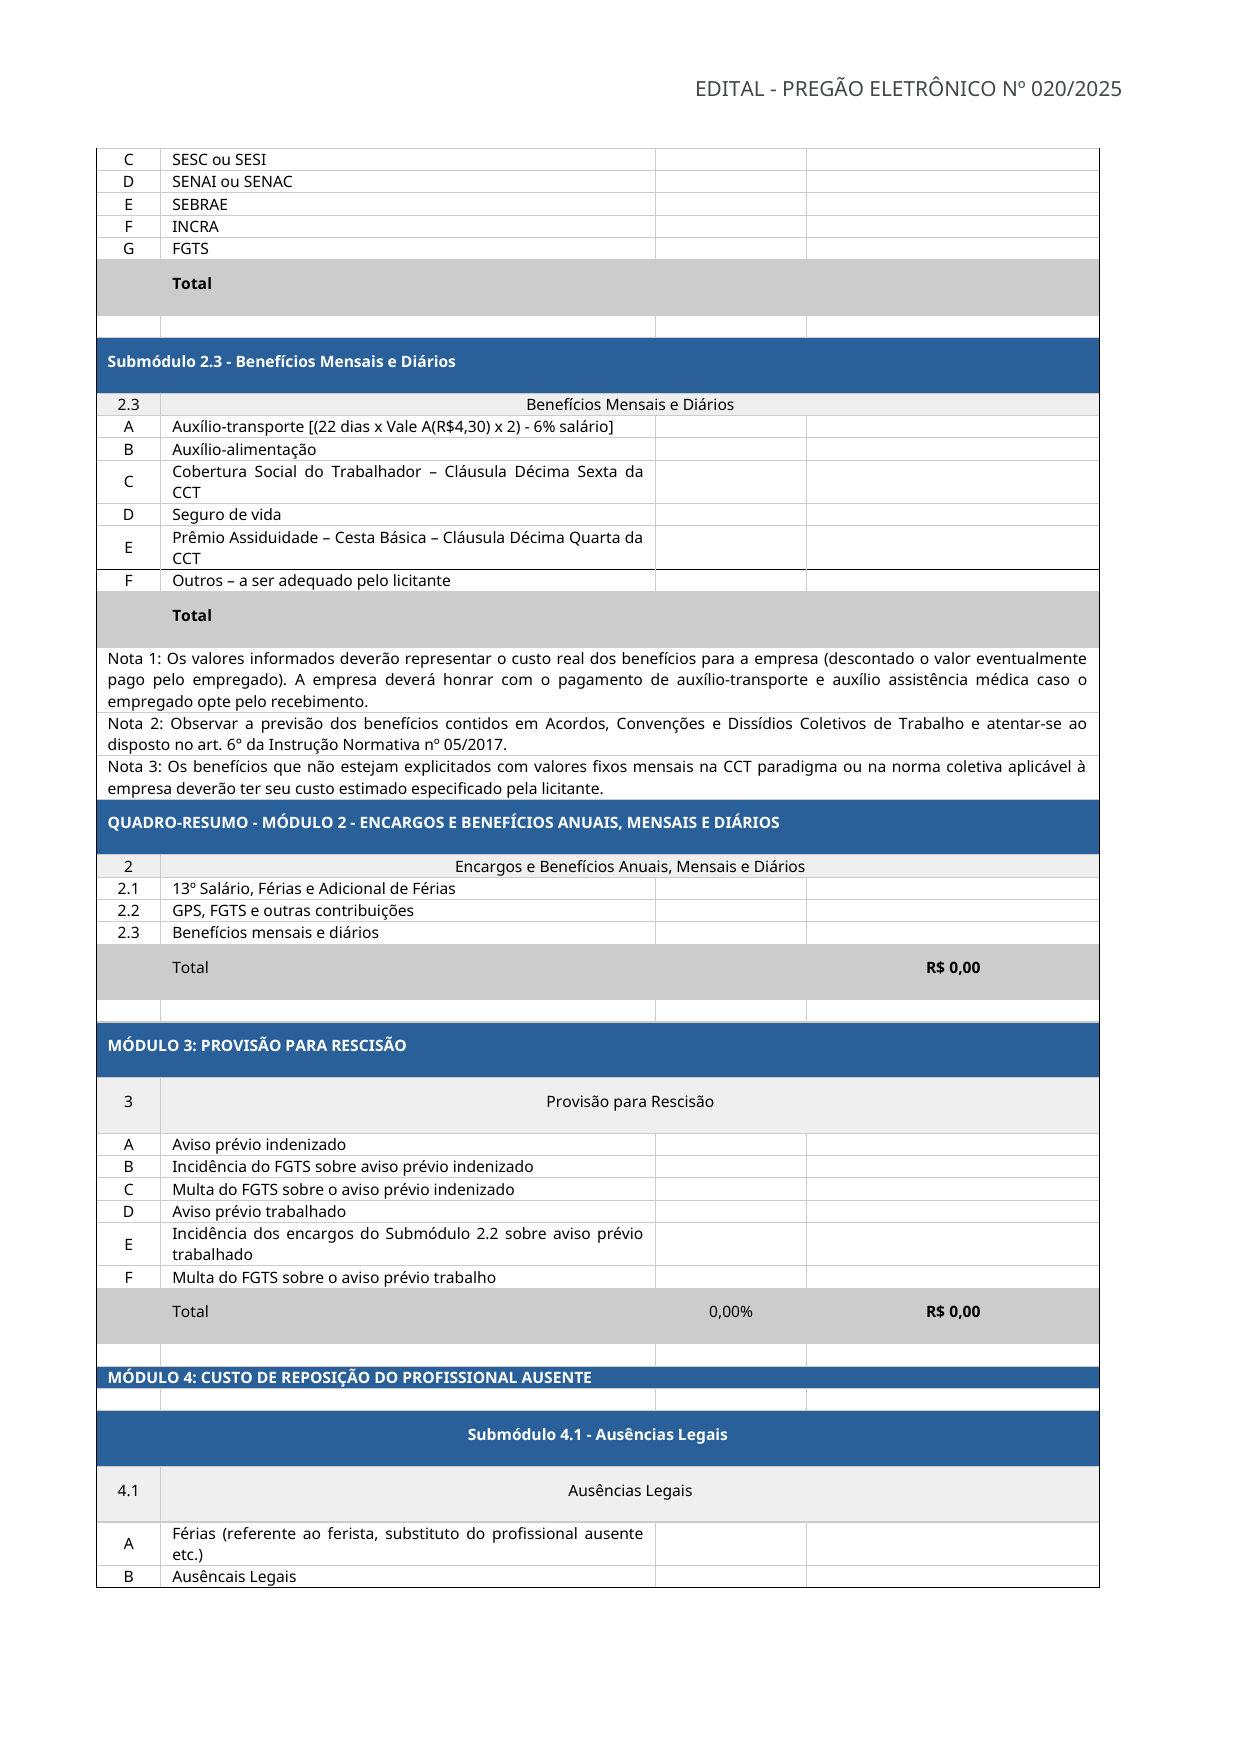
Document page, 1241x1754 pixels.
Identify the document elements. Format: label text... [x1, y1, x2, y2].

table_cell F [97, 570, 160, 591]
table_cell Multa do FGTS sobre o aviso prévio indenizado [161, 1178, 655, 1199]
table_cell [161, 1344, 655, 1366]
table_cell [807, 900, 1099, 921]
table_cell Nota 2: Observar a previsão dos benefícios contidos em Acordos, Convenções e Dissídios Coletivos de Trabalho e atentar-se ao disposto no art. 6° da Instrução Normativa nº 05/2017. [97, 713, 1099, 755]
table_cell [656, 504, 806, 525]
table_cell A [97, 1134, 160, 1155]
table_cell [656, 216, 806, 237]
table_cell [161, 1000, 655, 1021]
table_cell [97, 1000, 160, 1021]
table_cell E [97, 193, 160, 214]
table_cell SESC ou SESI [161, 149, 655, 170]
table_cell [807, 1000, 1099, 1021]
table_cell [807, 416, 1099, 437]
table_cell [656, 260, 806, 315]
table_cell Submódulo 4.1 - Ausências Legais [97, 1411, 1099, 1466]
table_cell MÓDULO 4: CUSTO DE REPOSIÇÃO DO PROFISSIONAL AUSENTE [97, 1367, 1099, 1388]
table_cell [97, 592, 160, 647]
table_cell [656, 526, 806, 569]
table_cell [807, 1178, 1099, 1199]
table_cell Prêmio Assiduidade – Cesta Básica – Cláusula Décima Quarta da CCT [161, 526, 655, 569]
table_cell Seguro de vida [161, 504, 655, 525]
table_cell [807, 438, 1099, 459]
table_cell [656, 1000, 806, 1021]
table_cell [807, 1566, 1099, 1587]
table_cell [807, 316, 1099, 337]
table_cell Outros – a ser adequado pelo licitante [161, 570, 655, 591]
table_cell B [97, 1566, 160, 1587]
table_cell Multa do FGTS sobre o aviso prévio trabalho [161, 1266, 655, 1288]
table_cell C [97, 461, 160, 503]
table_cell [807, 878, 1099, 899]
table_cell [807, 1523, 1099, 1565]
table_cell [656, 1178, 806, 1199]
table_cell 4.1 [97, 1467, 160, 1521]
table_cell [807, 238, 1099, 259]
table_cell E [97, 1223, 160, 1265]
table_cell [656, 238, 806, 259]
table_cell SEBRAE [161, 193, 655, 214]
table_cell [656, 570, 806, 591]
table_cell [807, 1223, 1099, 1265]
table_cell [656, 1344, 806, 1366]
table_cell [656, 900, 806, 921]
table_cell [807, 1266, 1099, 1288]
table_cell 13º Salário, Férias e Adicional de Férias [161, 878, 655, 899]
table_cell Incidência do FGTS sobre aviso prévio indenizado [161, 1156, 655, 1177]
table_cell [656, 1134, 806, 1155]
table_cell Provisão para Rescisão [161, 1078, 1099, 1133]
table_cell [656, 1389, 806, 1410]
table_cell [97, 316, 160, 337]
table_cell [807, 1134, 1099, 1155]
table_cell Incidência dos encargos do Submódulo 2.2 sobre aviso prévio trabalhado [161, 1223, 655, 1265]
table_cell Total [161, 1289, 655, 1343]
table_cell [656, 438, 806, 459]
table_cell [807, 149, 1099, 170]
table_cell [656, 1523, 806, 1565]
table_cell 2.2 [97, 900, 160, 921]
table_cell Total [161, 592, 655, 647]
table_cell [807, 1389, 1099, 1410]
table_cell QUADRO-RESUMO - MÓDULO 2 - ENCARGOS E BENEFÍCIOS ANUAIS, MENSAIS E DIÁRIOS [97, 800, 1099, 854]
table_cell [807, 504, 1099, 525]
table_cell [656, 171, 806, 192]
table_cell [656, 945, 806, 999]
table_cell Aviso prévio trabalhado [161, 1201, 655, 1222]
table_cell Férias (referente ao ferista, substituto do profissional ausente etc.) [161, 1523, 655, 1565]
table_cell B [97, 1156, 160, 1177]
table_cell Auxílio-alimentação [161, 438, 655, 459]
table_cell [807, 216, 1099, 237]
table_cell D [97, 171, 160, 192]
table_cell Benefícios mensais e diários [161, 922, 655, 943]
table_cell Total [161, 945, 655, 999]
table_cell [656, 193, 806, 214]
table_cell [656, 1156, 806, 1177]
table_cell 0,00% [656, 1289, 806, 1343]
table_cell [161, 1389, 655, 1410]
table_cell [656, 461, 806, 503]
table_cell [656, 1266, 806, 1288]
table_cell [97, 945, 160, 999]
table_cell R$ 0,00 [807, 945, 1099, 999]
table_cell F [97, 216, 160, 237]
table_cell [807, 193, 1099, 214]
table_cell Ausêncais Legais [161, 1566, 655, 1587]
table_cell [807, 922, 1099, 943]
table_cell Submódulo 2.3 - Benefícios Mensais e Diários [97, 338, 1099, 393]
table_cell GPS, FGTS e outras contribuições [161, 900, 655, 921]
table_cell [656, 416, 806, 437]
table_cell MÓDULO 3: PROVISÃO PARA RESCISÃO [97, 1023, 1099, 1077]
table_cell [656, 922, 806, 943]
table_cell [807, 526, 1099, 569]
table_cell C [97, 1178, 160, 1199]
table_cell Encargos e Benefícios Anuais, Mensais e Diários [161, 855, 1099, 877]
table_cell [97, 1389, 160, 1410]
table_cell [807, 1344, 1099, 1366]
table_cell [656, 149, 806, 170]
table_cell [807, 1201, 1099, 1222]
table_cell F [97, 1266, 160, 1288]
table_cell [656, 316, 806, 337]
table_cell [807, 1156, 1099, 1177]
table_cell [807, 260, 1099, 315]
table_cell [656, 592, 806, 647]
table_cell [161, 316, 655, 337]
table_cell 3 [97, 1078, 160, 1133]
table_cell B [97, 438, 160, 459]
table_cell [656, 878, 806, 899]
table_cell R$ 0,00 [807, 1289, 1099, 1343]
table_cell 2.3 [97, 394, 160, 415]
table_cell [807, 570, 1099, 591]
table_cell [97, 1289, 160, 1343]
table_cell 2.1 [97, 878, 160, 899]
table_cell Nota 1: Os valores informados deverão representar o custo real dos benefícios para a empresa (descontado o valor eventualmente pago pelo empregado). A empresa deverá honrar com o pagamento de auxílio-transporte e auxílio assistência médica caso o empregado opte pelo recebimento. [97, 648, 1099, 712]
table_cell C [97, 149, 160, 170]
table_cell Benefícios Mensais e Diários [161, 394, 1099, 415]
table_cell Ausências Legais [161, 1467, 1099, 1521]
table_cell INCRA [161, 216, 655, 237]
table_cell FGTS [161, 238, 655, 259]
table_cell Cobertura Social do Trabalhador – Cláusula Décima Sexta da CCT [161, 461, 655, 503]
table_cell 2 [97, 855, 160, 877]
table_cell [807, 171, 1099, 192]
table_cell [97, 1344, 160, 1366]
table_cell D [97, 504, 160, 525]
table_cell D [97, 1201, 160, 1222]
table_cell A [97, 1523, 160, 1565]
table_cell [656, 1201, 806, 1222]
table_cell [807, 461, 1099, 503]
table_cell 2.3 [97, 922, 160, 943]
table_cell [807, 592, 1099, 647]
table_cell [97, 260, 160, 315]
table_cell Nota 3: Os benefícios que não estejam explicitados com valores fixos mensais na CCT paradigma ou na norma coletiva aplicável à empresa deverão ter seu custo estimado especificado pela licitante. [97, 756, 1099, 799]
table_cell [656, 1566, 806, 1587]
table_cell Auxílio-transporte [(22 dias x Vale A(R$4,30) x 2) - 6% salário] [161, 416, 655, 437]
table_cell E [97, 526, 160, 569]
table_cell Total [161, 260, 655, 315]
table_cell G [97, 238, 160, 259]
table_cell SENAI ou SENAC [161, 171, 655, 192]
table_cell Aviso prévio indenizado [161, 1134, 655, 1155]
table_cell [656, 1223, 806, 1265]
table_cell A [97, 416, 160, 437]
